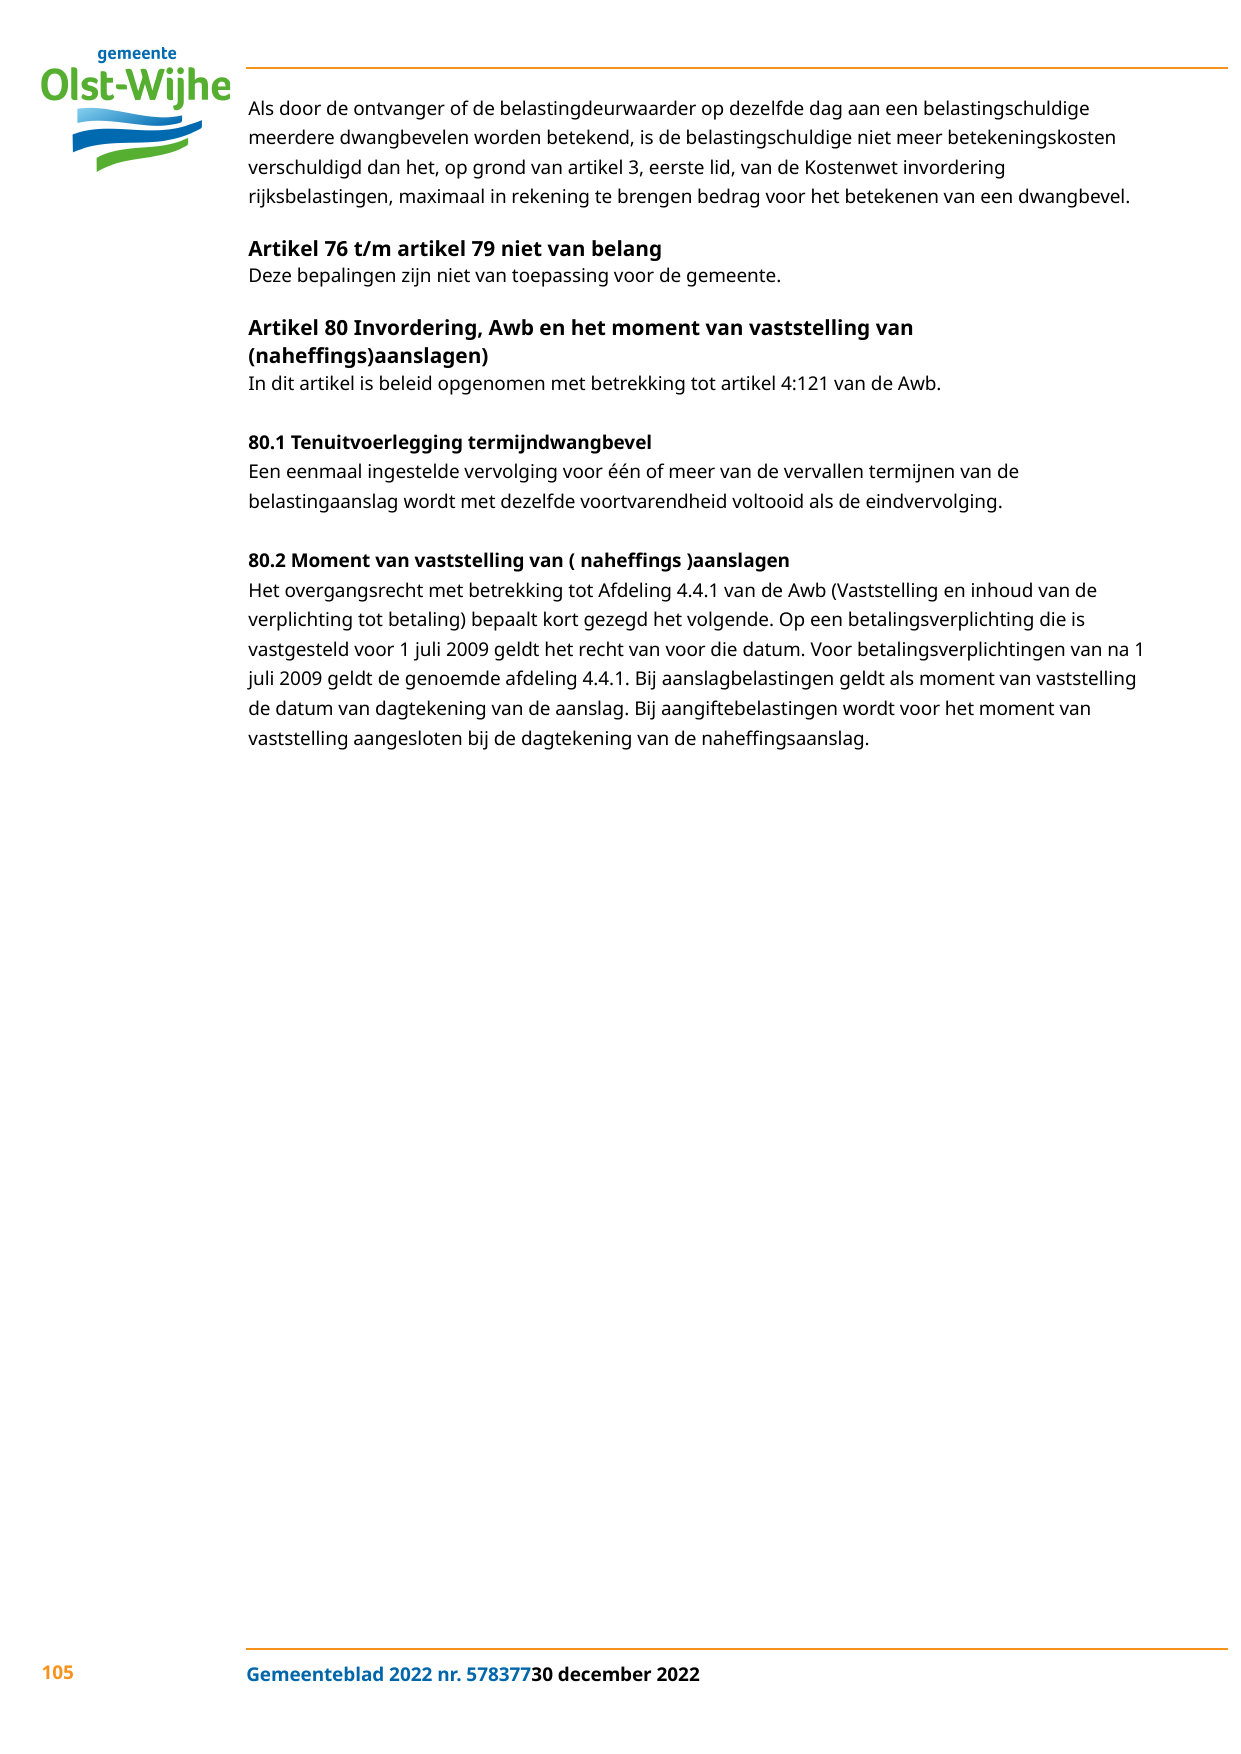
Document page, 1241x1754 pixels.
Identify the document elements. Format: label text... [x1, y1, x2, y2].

text Een eenmaal ingestelde vervolging voor één of meer van de vervallen termijnen van de belastingaanslag wordt met dezelfde voortvarendheid voltooid als de eindvervolging. [248, 458, 1152, 514]
text Deze bepalingen zijn niet van toepassing voor de gemeente. [248, 262, 1152, 288]
text Als door de ontvanger of de belastingdeurwaarder op dezelfde dag aan een belastingschuldige meerdere dwangbevelen worden betekend, is de belastingschuldige niet meer betekeningskosten verschuldigd dan het, op grond van artikel 3, eerste lid, van de Kostenwet invordering rijksbelastingen, maximaal in rekening te brengen bedrag voor het betekenen van een dwangbevel. [248, 95, 1152, 209]
text In dit artikel is beleid opgenomen met betrekking tot artikel 4:121 van de Awb. [248, 370, 1152, 395]
picture [41, 47, 231, 172]
text Artikel 76 t/m artikel 79 niet van belang [248, 234, 1152, 262]
text Artikel 80 Invordering, Awb en het moment van vaststelling van (naheffings)aanslagen) [248, 313, 1152, 370]
text 80.1 Tenuitvoerlegging termijndwangbevel [248, 429, 1152, 454]
text Het overgangsrecht met betrekking tot Afdeling 4.4.1 van de Awb (Vaststelling en inhoud van de verplichting tot betaling) bepaalt kort gezegd het volgende. Op een betalingsverplichting die is vastgesteld voor 1 juli 2009 geldt het recht van voor die datum. Voor betalingsverplichtingen van na 1 juli 2009 geldt de genoemde afdeling 4.4.1. Bij aanslagbelastingen geldt als moment van vaststelling de datum van dagtekening van de aanslag. Bij aangiftebelastingen wordt voor het moment van vaststelling aangesloten bij de dagtekening van de naheffingsaanslag. [248, 577, 1152, 750]
text 80.2 Moment van vaststelling van ( naheffings )aanslagen [248, 547, 1152, 573]
